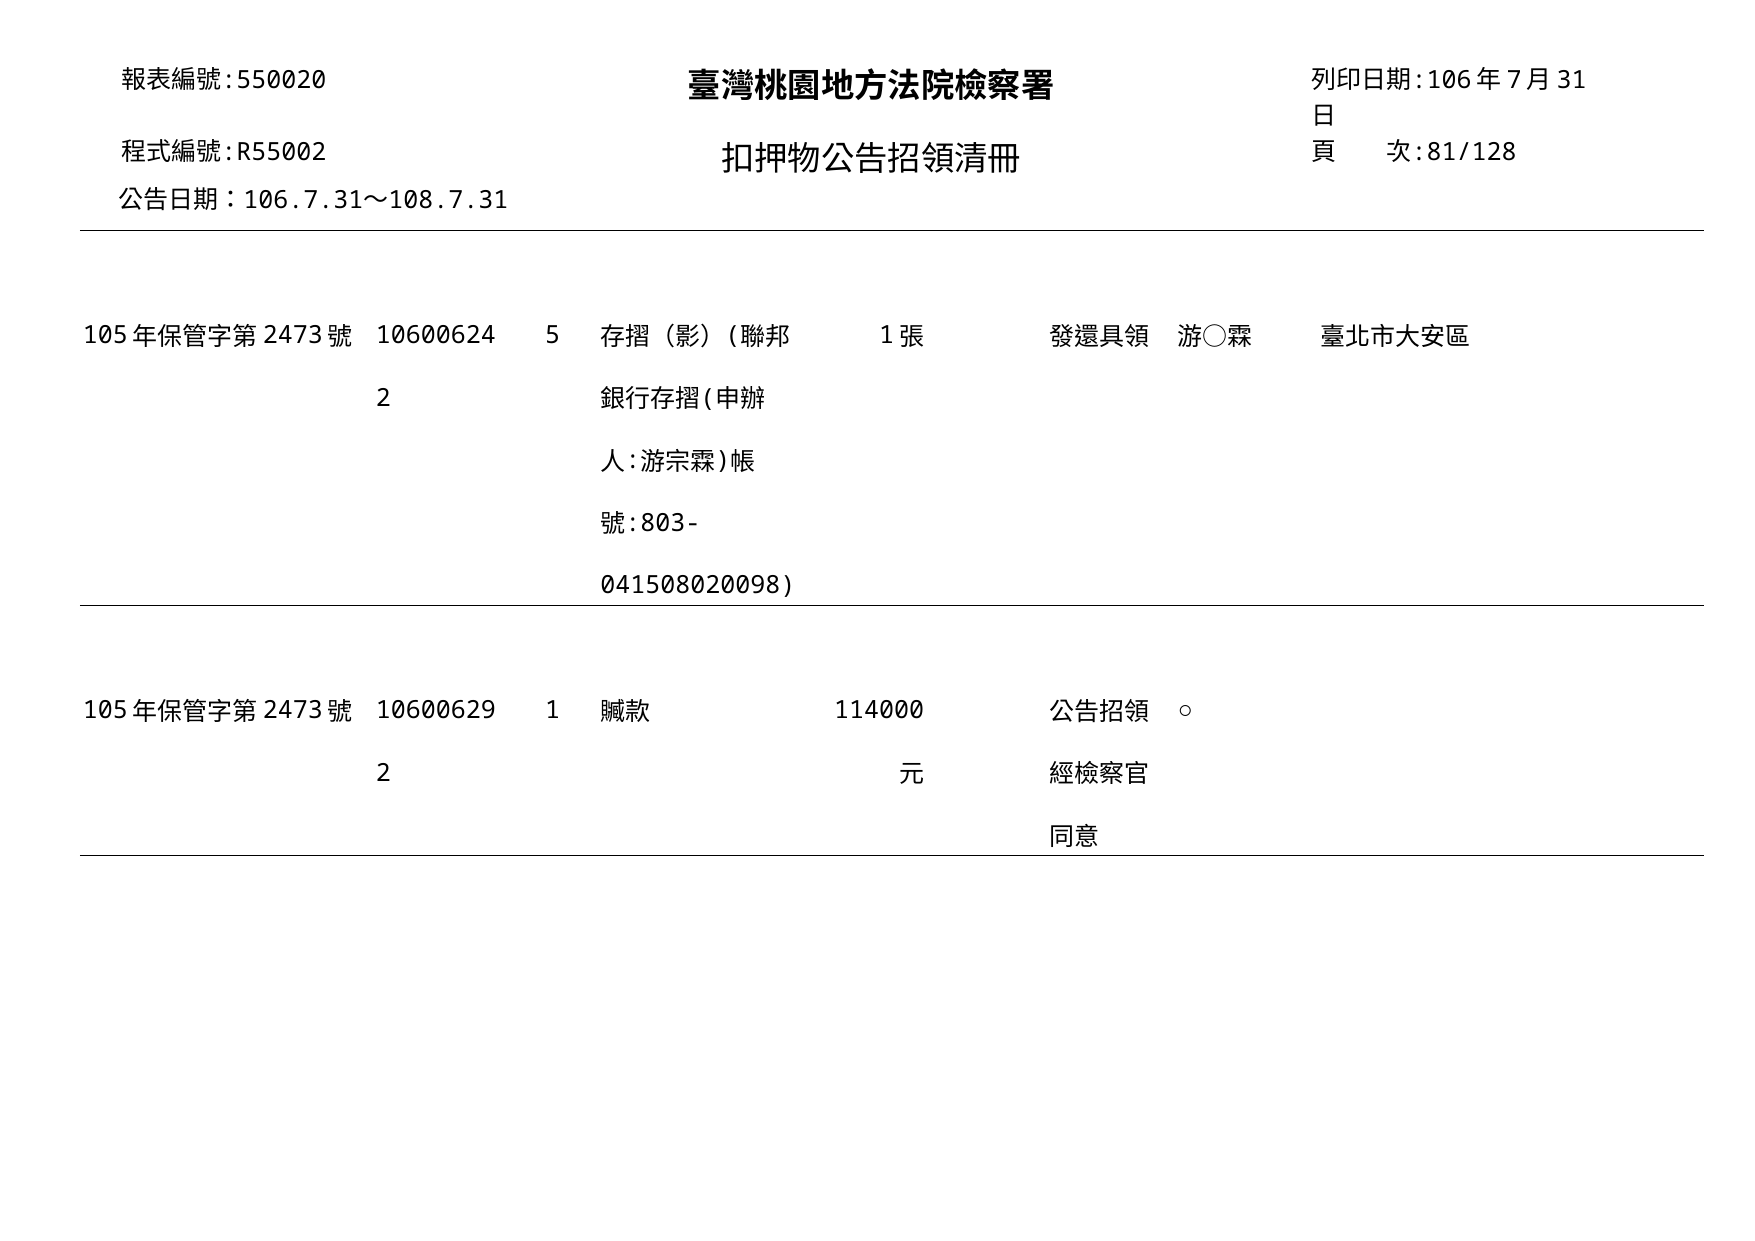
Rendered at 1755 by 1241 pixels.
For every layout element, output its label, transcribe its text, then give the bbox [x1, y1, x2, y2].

table_cell 發還具領 [1046, 231, 1175, 605]
table_cell [1575, 231, 1704, 605]
table_cell 游○霖 [1175, 231, 1317, 605]
table_cell 1張 [808, 231, 927, 605]
table_cell [1575, 606, 1704, 855]
table_cell [927, 606, 1046, 855]
table_cell 臺北市大安區 [1317, 231, 1575, 605]
table_cell 5 [507, 231, 597, 605]
table_cell [1317, 606, 1575, 855]
table_cell 105年保管字第2473號 [80, 606, 373, 855]
table_cell 贓款 [597, 606, 807, 855]
table_cell 106006292 [373, 606, 507, 855]
table_cell 公告招領經檢察官同意 [1046, 606, 1175, 855]
table_cell ○ [1175, 606, 1317, 855]
table_cell 114000元 [808, 606, 927, 855]
table_cell 存摺（影）(聯邦銀行存摺(申辦人:游宗霖)帳號:803-041508020098) [597, 231, 807, 605]
table_cell [927, 231, 1046, 605]
table_cell 1 [507, 606, 597, 855]
table_cell 106006242 [373, 231, 507, 605]
table_cell 105年保管字第2473號 [80, 231, 373, 605]
